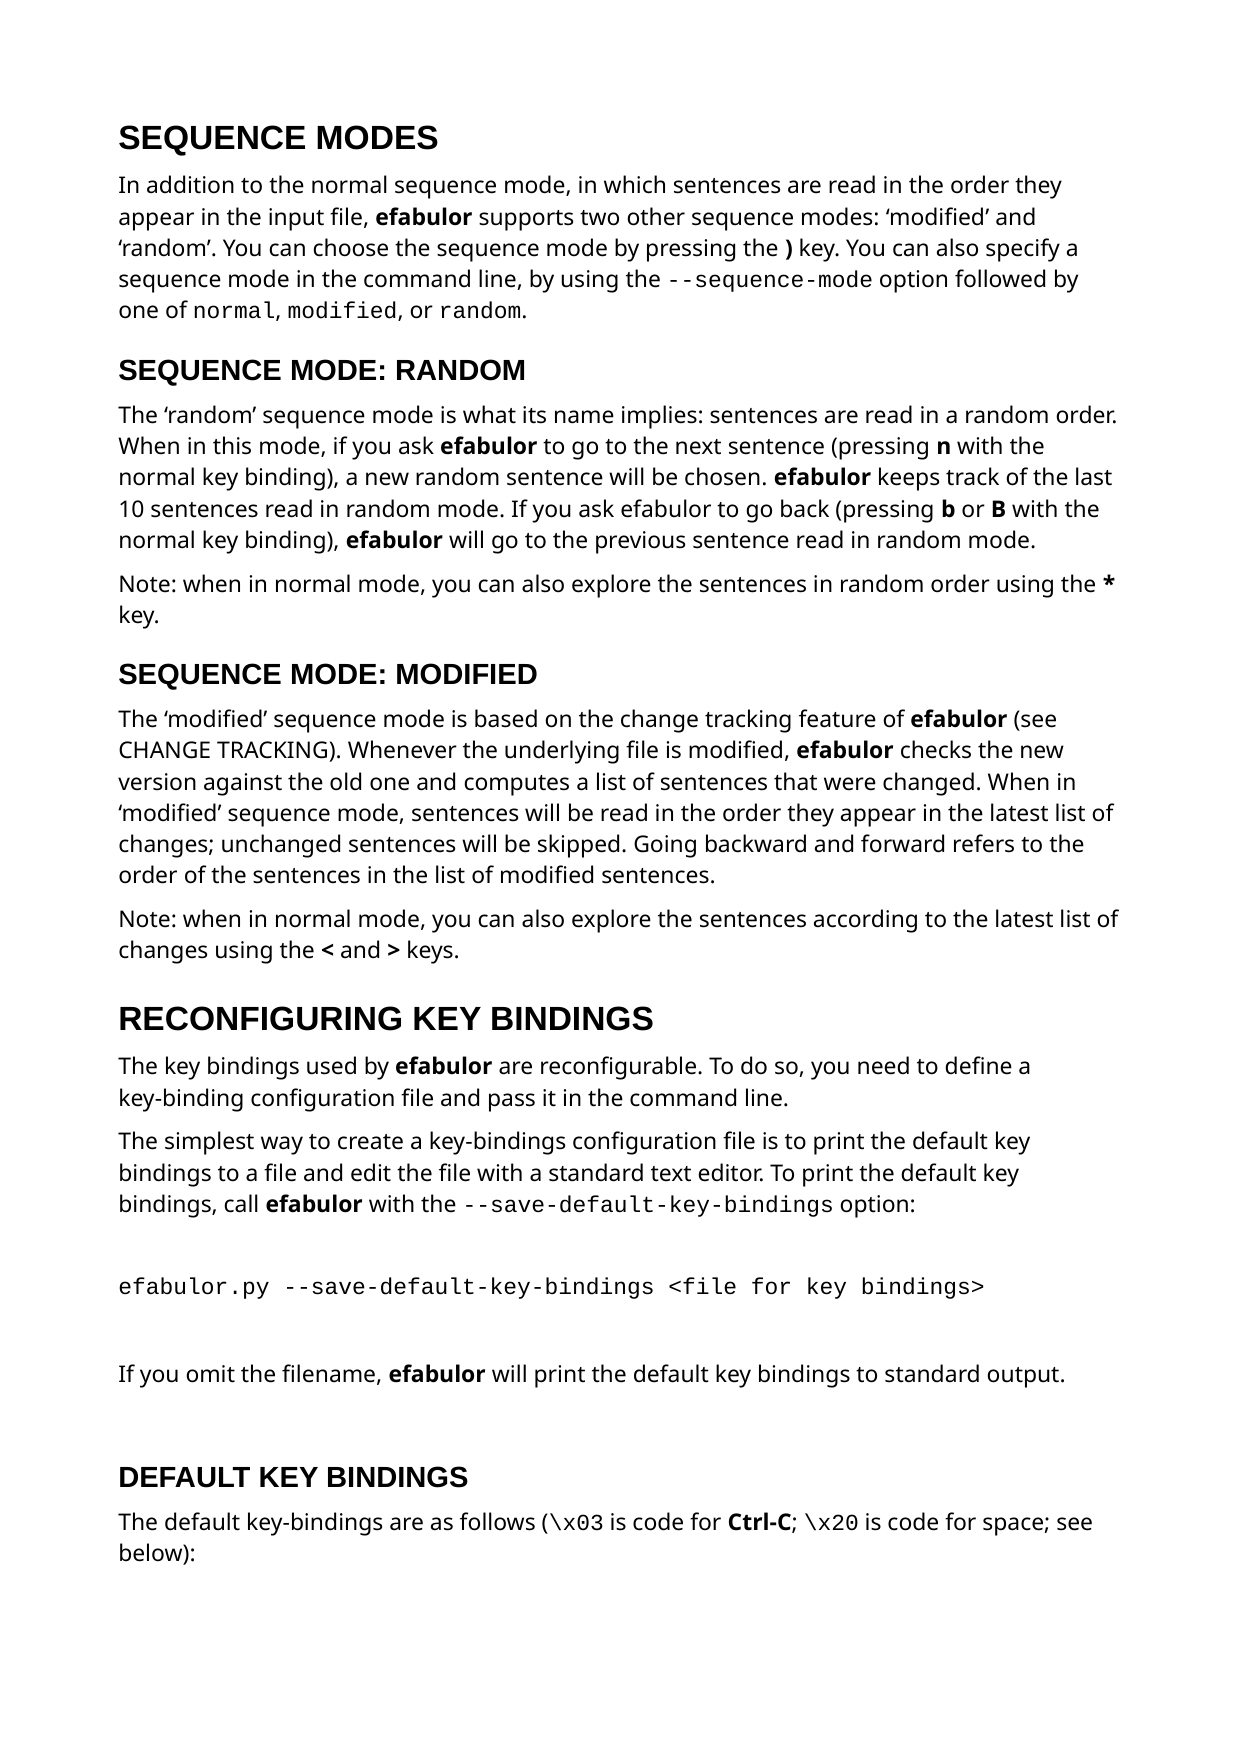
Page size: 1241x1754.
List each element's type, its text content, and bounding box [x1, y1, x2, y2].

text Note: when in normal mode, you can also explore the sentences in random order using the * key. [118, 568, 1122, 630]
subtitle SEQUENCE MODES [118, 118, 1122, 157]
text The ‘modified’ sequence mode is based on the change tracking feature of efabulor (see CHANGE TRACKING). Whenever the underlying file is modified, efabulor checks the new version against the old one and computes a list of sentences that were changed. When in ‘modified’ sequence mode, sentences will be read in the order they appear in the latest list of changes; unchanged sentences will be skipped. Going backward and forward refers to the order of the sentences in the list of modified sentences. [118, 703, 1122, 891]
subtitle DEFAULT KEY BINDINGS [118, 1459, 1122, 1493]
subtitle SEQUENCE MODE: RANDOM [118, 353, 1122, 386]
text The default key‑bindings are as follows (\x03 is code for Ctrl‑C; \x20 is code for space; see below): [118, 1506, 1122, 1568]
text In addition to the normal sequence mode, in which sentences are read in the order they appear in the input file, efabulor supports two other sequence modes: ‘modified’ and ‘random’. You can choose the sequence mode by pressing the ) key. You can also specify a sequence mode in the command line, by using the ‑‑sequence‑mode option followed by one of normal, modified, or random. [118, 169, 1122, 326]
subtitle RECONFIGURING KEY BINDINGS [118, 999, 1122, 1038]
text The key bindings used by efabulor are reconfigurable. To do so, you need to define a key‑binding configuration file and pass it in the command line. [118, 1050, 1122, 1113]
text The ‘random’ sequence mode is what its name implies: sentences are read in a random order. When in this mode, if you ask efabulor to go to the next sentence (pressing n with the normal key binding), a new random sentence will be chosen. efabulor keeps track of the last 10 sentences read in random mode. If you ask efabulor to go back (pressing b or B with the normal key binding), efabulor will go to the previous sentence read in random mode. [118, 399, 1122, 555]
subtitle SEQUENCE MODE: MODIFIED [118, 657, 1122, 691]
text The simplest way to create a key‑bindings configuration file is to print the default key bindings to a file and edit the file with a standard text editor. To print the default key bindings, call efabulor with the ‑‑save‑default‑key‑bindings option: [118, 1125, 1122, 1219]
text efabulor.py ‑‑save‑default‑key‑bindings <file for key bindings> [118, 1275, 1122, 1301]
text If you omit the filename, efabulor will print the default key bindings to standard output. [118, 1357, 1122, 1389]
text Note: when in normal mode, you can also explore the sentences according to the latest list of changes using the < and > keys. [118, 903, 1122, 966]
